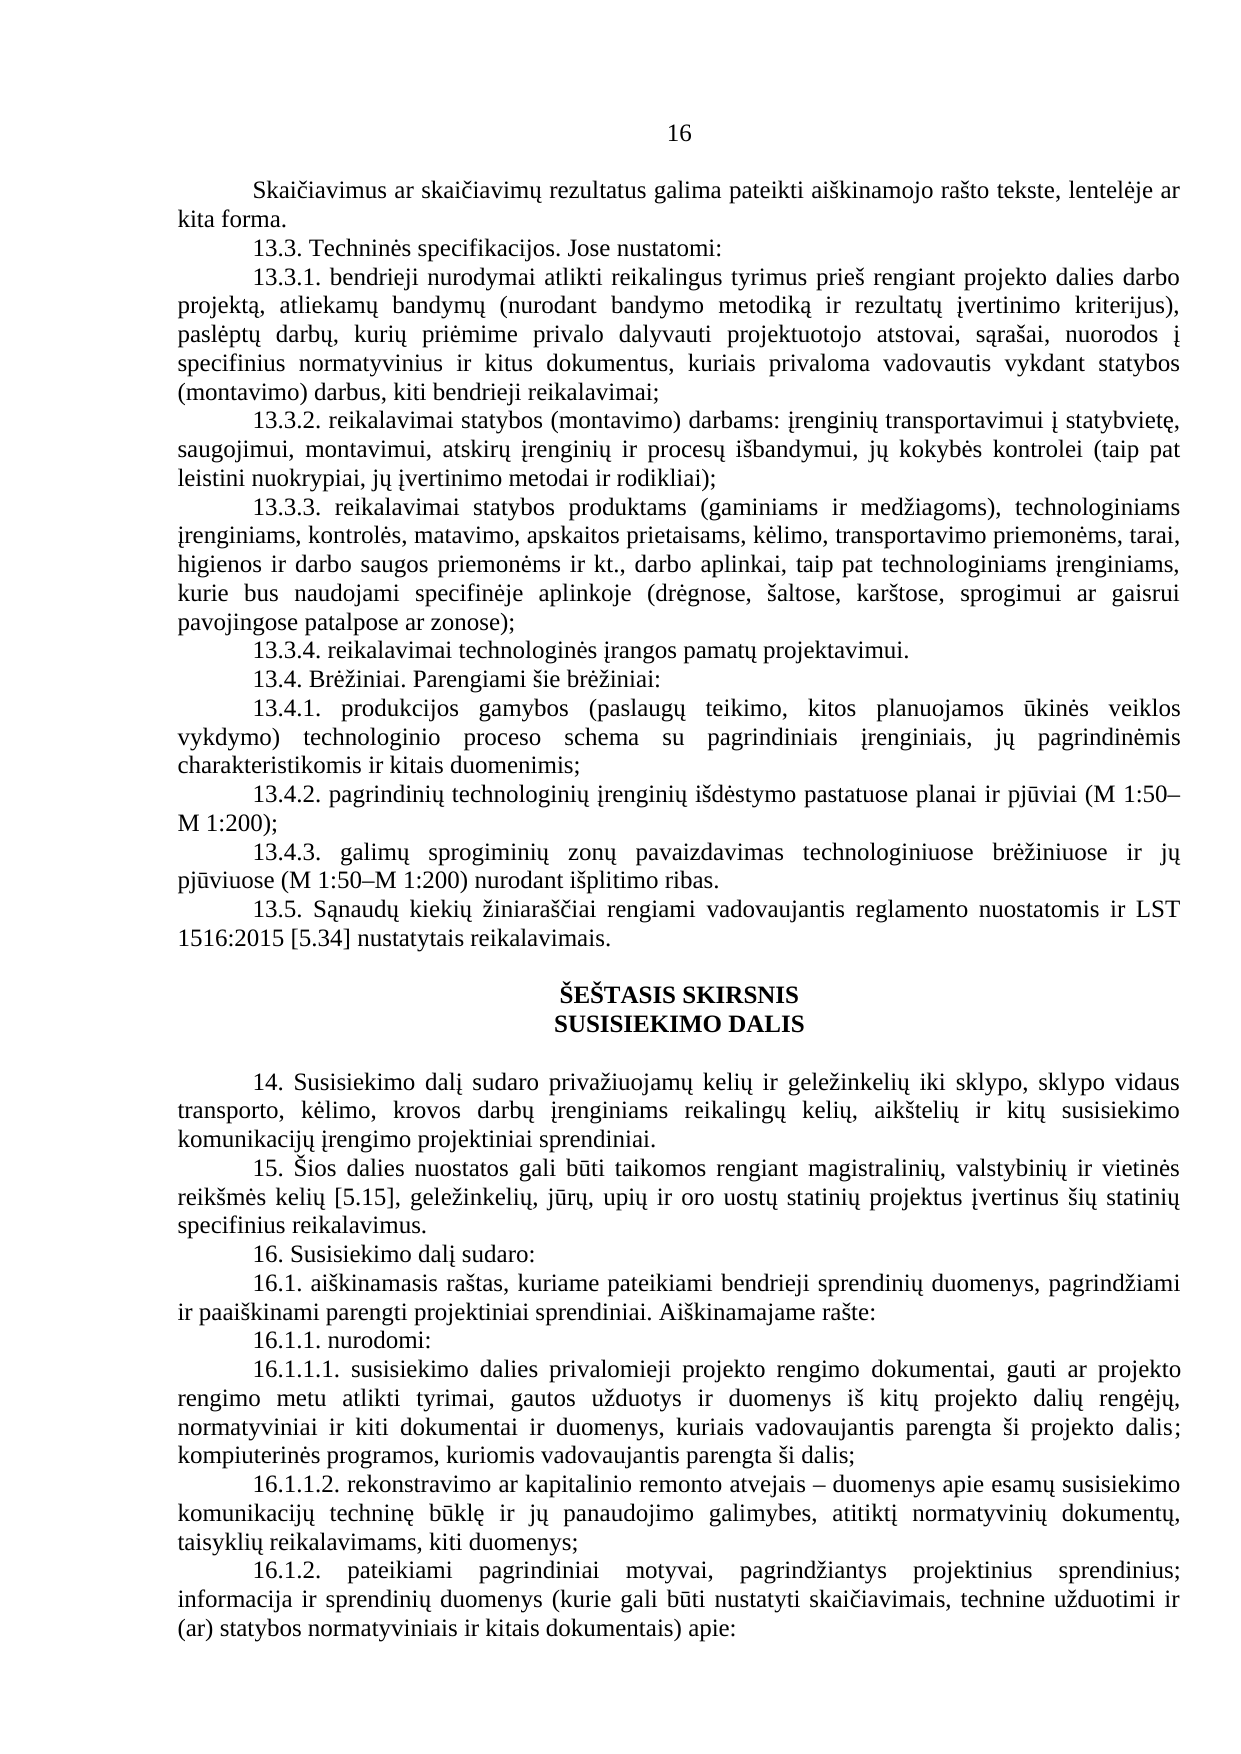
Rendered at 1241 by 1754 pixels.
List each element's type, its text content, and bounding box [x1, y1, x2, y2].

text 16.1.2. pateikiami pagrindiniai motyvai, pagrindžiantys projektinius sprendinius; informacija ir sprendinių duomenys (kurie gali būti nustatyti skaičiavimais, technine užduotimi ir (ar) statybos normatyviniais ir kitais dokumentais) apie: [177, 1556, 1181, 1642]
text 13.5. Sąnaudų kiekių žiniaraščiai rengiami vadovaujantis reglamento nuostatomis ir LST 1516:2015 [5.34] nustatytais reikalavimais. [177, 894, 1181, 952]
text 16.1.1. nurodomi: [177, 1326, 1181, 1354]
text 16.1. aiškinamasis raštas, kuriame pateikiami bendrieji sprendinių duomenys, pagrindžiami ir paaiškinami parengti projektiniai sprendiniai. Aiškinamajame rašte: [177, 1268, 1181, 1326]
text 13.4.3. galimų sprogiminių zonų pavaizdavimas technologiniuose brėžiniuose ir jų pjūviuose (M 1:50–M 1:200) nurodant išplitimo ribas. [177, 837, 1181, 894]
text 13.3.4. reikalavimai technologinės įrangos pamatų projektavimui. [177, 636, 1181, 664]
text 13.4.2. pagrindinių technologinių įrenginių išdėstymo pastatuose planai ir pjūviai (M 1:50–M 1:200); [177, 779, 1181, 837]
text 13.3.3. reikalavimai statybos produktams (gaminiams ir medžiagoms), technologiniams įrenginiams, kontrolės, matavimo, apskaitos prietaisams, kėlimo, transportavimo priemonėms, tarai, higienos ir darbo saugos priemonėms ir kt., darbo aplinkai, taip pat technologiniams įrenginiams, kurie bus naudojami specifinėje aplinkoje (drėgnose, šaltose, karštose, sprogimui ar gaisrui pavojingose patalpose ar zonose); [177, 492, 1181, 636]
text 13.3.1. bendrieji nurodymai atlikti reikalingus tyrimus prieš rengiant projekto dalies darbo projektą, atliekamų bandymų (nurodant bandymo metodiką ir rezultatų įvertinimo kriterijus), paslėptų darbų, kurių priėmime privalo dalyvauti projektuotojo atstovai, sąrašai, nuorodos į specifinius normatyvinius ir kitus dokumentus, kuriais privaloma vadovautis vykdant statybos (montavimo) darbus, kiti bendrieji reikalavimai; [177, 262, 1181, 406]
text 13.4. Brėžiniai. Parengiami šie brėžiniai: [177, 664, 1181, 693]
text 14. Susisiekimo dalį sudaro privažiuojamų kelių ir geležinkelių iki sklypo, sklypo vidaus transporto, kėlimo, krovos darbų įrenginiams reikalingų kelių, aikštelių ir kitų susisiekimo komunikacijų įrengimo projektiniai sprendiniai. [177, 1067, 1181, 1153]
text 13.3. Techninės specifikacijos. Jose nustatomi: [177, 233, 1181, 262]
text 15. Šios dalies nuostatos gali būti taikomos rengiant magistralinių, valstybinių ir vietinės reikšmės kelių [5.15], geležinkelių, jūrų, upių ir oro uostų statinių projektus įvertinus šių statinių specifinius reikalavimus. [177, 1153, 1181, 1239]
text 13.3.2. reikalavimai statybos (montavimo) darbams: įrenginių transportavimui į statybvietę, saugojimui, montavimui, atskirų įrenginių ir procesų išbandymui, jų kokybės kontrolei (taip pat leistini nuokrypiai, jų įvertinimo metodai ir rodikliai); [177, 406, 1181, 492]
text 16.1.1.2. rekonstravimo ar kapitalinio remonto atvejais – duomenys apie esamų susisiekimo komunikacijų techninę būklę ir jų panaudojimo galimybes, atitiktį normatyvinių dokumentų, taisyklių reikalavimams, kiti duomenys; [177, 1469, 1181, 1556]
text ŠEŠTASIS SKIRSNIS [177, 981, 1181, 1009]
text 16.1.1.1. susisiekimo dalies privalomieji projekto rengimo dokumentai, gauti ar projekto rengimo metu atlikti tyrimai, gautos užduotys ir duomenys iš kitų projekto dalių rengėjų, normatyviniai ir kiti dokumentai ir duomenys, kuriais vadovaujantis parengta ši projekto dalis; kompiuterinės programos, kuriomis vadovaujantis parengta ši dalis; [177, 1354, 1181, 1469]
text Skaičiavimus ar skaičiavimų rezultatus galima pateikti aiškinamojo rašto tekste, lentelėje ar kita forma. [177, 176, 1181, 233]
text 13.4.1. produkcijos gamybos (paslaugų teikimo, kitos planuojamos ūkinės veiklos vykdymo) technologinio proceso schema su pagrindiniais įrenginiais, jų pagrindinėmis charakteristikomis ir kitais duomenimis; [177, 693, 1181, 779]
text 16. Susisiekimo dalį sudaro: [177, 1239, 1181, 1268]
text SUSISIEKIMO DALIS [177, 1009, 1181, 1038]
